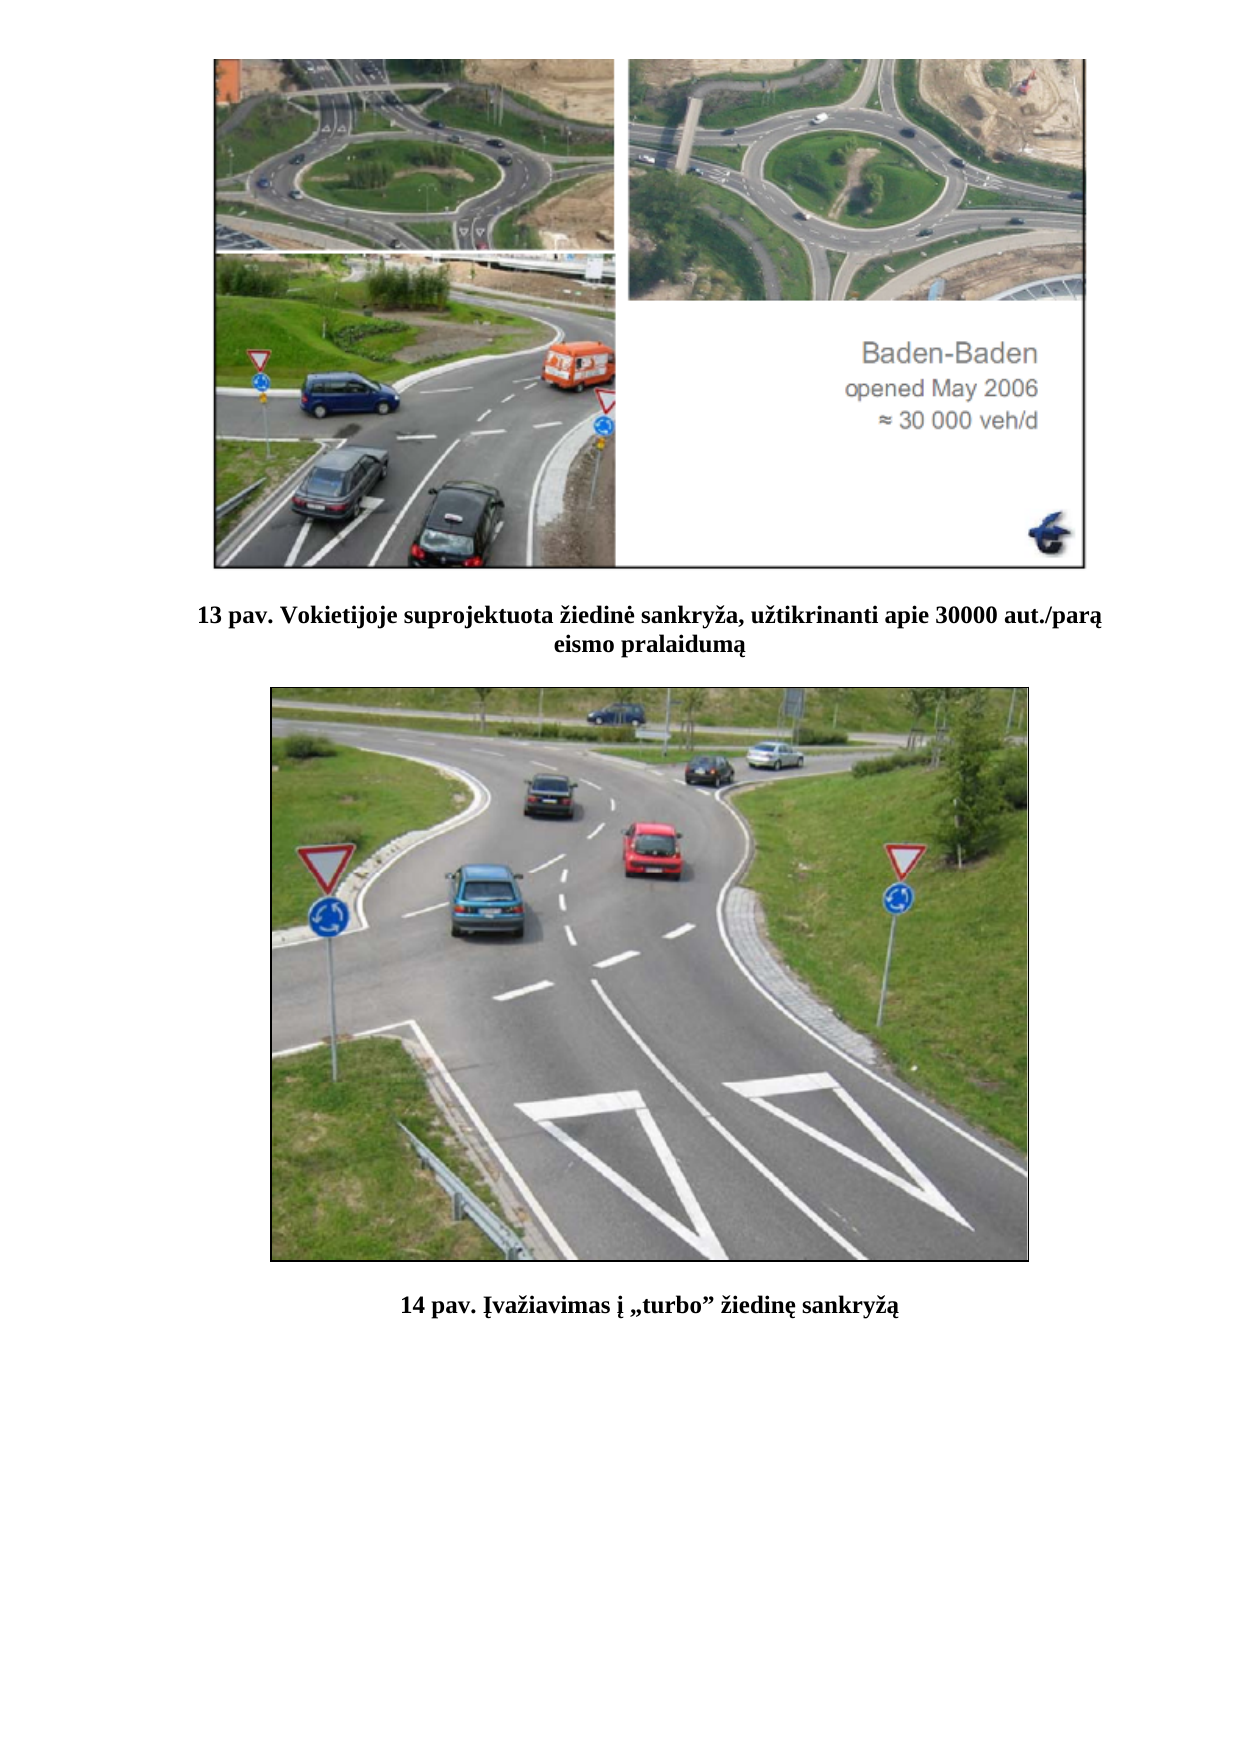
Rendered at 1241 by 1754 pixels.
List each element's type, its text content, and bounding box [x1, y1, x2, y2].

text 13 pav. Vokietijoje suprojektuota žiedinė sankryža, užtikrinanti apie 30000 aut./parą eismo pralaidumą [177, 600, 1122, 658]
text 14 pav. Įvažiavimas į „turbo” žiedinę sankryžą [177, 1290, 1122, 1319]
